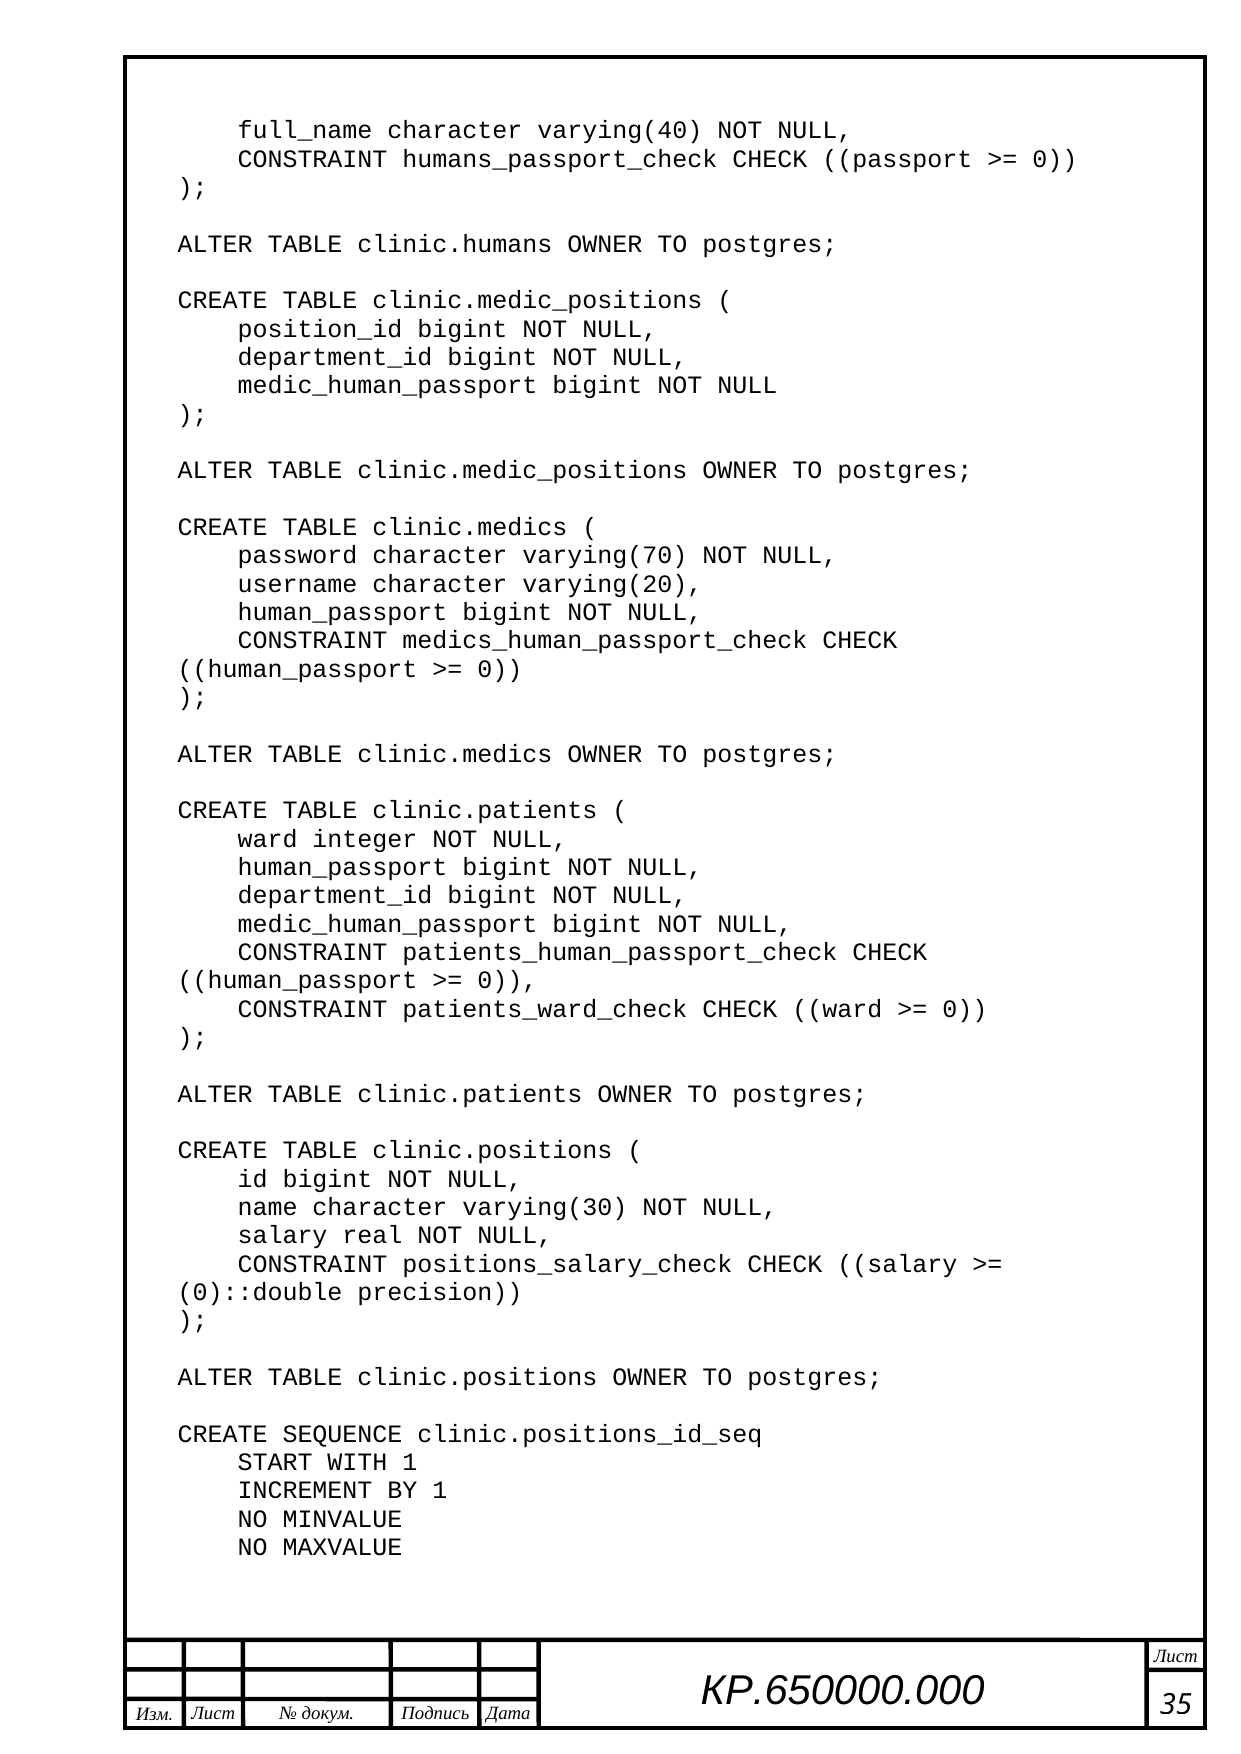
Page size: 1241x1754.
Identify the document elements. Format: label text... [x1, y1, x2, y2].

text ); [177, 175, 1152, 203]
text username character varying(20), [177, 571, 1152, 600]
text ALTER TABLE clinic.positions OWNER TO postgres; [177, 1365, 1152, 1393]
text ); [177, 1025, 1152, 1053]
text ALTER TABLE clinic.medics OWNER TO postgres; [177, 741, 1152, 770]
text ); [177, 1308, 1152, 1336]
text ALTER TABLE clinic.patients OWNER TO postgres; [177, 1081, 1152, 1110]
text full_name character varying(40) NOT NULL, [177, 118, 1152, 146]
text CONSTRAINT medics_human_passport_check CHECK ((human_passport >= 0)) [177, 628, 1152, 685]
text medic_human_passport bigint NOT NULL [177, 373, 1152, 401]
text CONSTRAINT humans_passport_check CHECK ((passport >= 0)) [177, 146, 1152, 175]
text NO MAXVALUE [177, 1535, 1152, 1563]
text INCREMENT BY 1 [177, 1478, 1152, 1506]
text department_id bigint NOT NULL, [177, 345, 1152, 373]
text NO MINVALUE [177, 1506, 1152, 1535]
text department_id bigint NOT NULL, [177, 883, 1152, 911]
text human_passport bigint NOT NULL, [177, 600, 1152, 628]
text position_id bigint NOT NULL, [177, 316, 1152, 345]
text id bigint NOT NULL, [177, 1166, 1152, 1195]
text name character varying(30) NOT NULL, [177, 1195, 1152, 1223]
text CREATE SEQUENCE clinic.positions_id_seq [177, 1421, 1152, 1450]
text CREATE TABLE clinic.patients ( [177, 798, 1152, 826]
text ); [177, 401, 1152, 430]
text ALTER TABLE clinic.humans OWNER TO postgres; [177, 231, 1152, 260]
text password character varying(70) NOT NULL, [177, 543, 1152, 571]
text CREATE TABLE clinic.medics ( [177, 515, 1152, 543]
text ward integer NOT NULL, [177, 826, 1152, 855]
text medic_human_passport bigint NOT NULL, [177, 911, 1152, 940]
text ); [177, 685, 1152, 713]
text CONSTRAINT positions_salary_check CHECK ((salary >= (0)::double precision)) [177, 1251, 1152, 1308]
text CONSTRAINT patients_human_passport_check CHECK ((human_passport >= 0)), [177, 940, 1152, 996]
text human_passport bigint NOT NULL, [177, 855, 1152, 883]
text START WITH 1 [177, 1450, 1152, 1478]
text ALTER TABLE clinic.medic_positions OWNER TO postgres; [177, 458, 1152, 486]
text CONSTRAINT patients_ward_check CHECK ((ward >= 0)) [177, 996, 1152, 1025]
text CREATE TABLE clinic.positions ( [177, 1138, 1152, 1166]
text salary real NOT NULL, [177, 1223, 1152, 1251]
text CREATE TABLE clinic.medic_positions ( [177, 288, 1152, 316]
